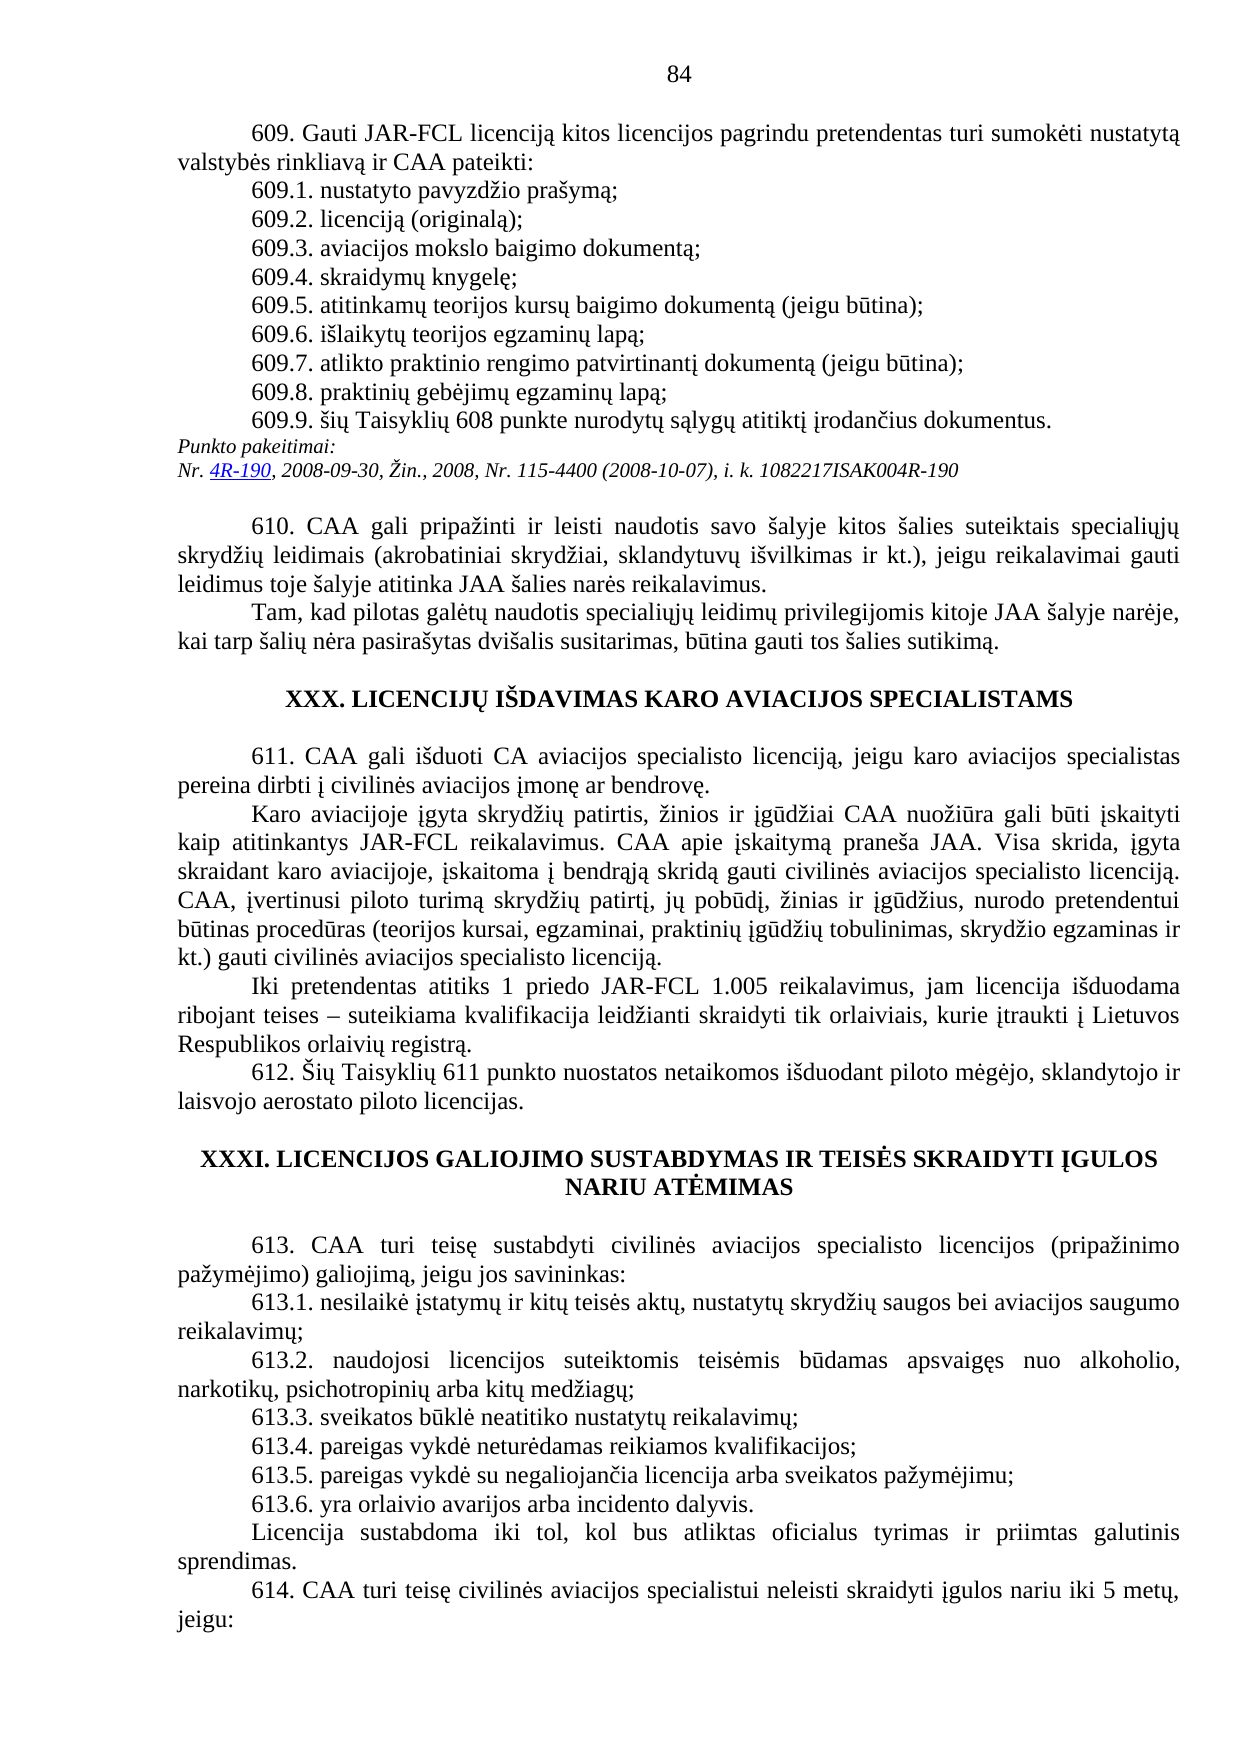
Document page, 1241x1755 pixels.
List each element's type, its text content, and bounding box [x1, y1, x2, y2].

text 613. CAA turi teisę sustabdyti civilinės aviacijos specialisto licencijos (pripažinimo pažymėjimo) galiojimą, jeigu jos savininkas: [177, 1230, 1181, 1287]
text 609. Gauti JAR-FCL licenciją kitos licencijos pagrindu pretendentas turi sumokėti nustatytą valstybės rinkliavą ir CAA pateikti: [177, 118, 1181, 176]
text 613.2. naudojosi licencijos suteiktomis teisėmis būdamas apsvaigęs nuo alkoholio, narkotikų, psichotropinių arba kitų medžiagų; [177, 1345, 1181, 1402]
text 609.9. šių Taisyklių 608 punkte nurodytų sąlygų atitiktį įrodančius dokumentus. [177, 406, 1181, 434]
text 609.7. atlikto praktinio rengimo patvirtinantį dokumentą (jeigu būtina); [177, 348, 1181, 377]
text Nr. 4R-190, 2008-09-30, Žin., 2008, Nr. 115-4400 (2008-10-07), i. k. 1082217ISAK004R-190 [177, 458, 1181, 482]
text Licencija sustabdoma iki tol, kol bus atliktas oficialus tyrimas ir priimtas galutinis sprendimas. [177, 1517, 1181, 1575]
text 609.1. nustatyto pavyzdžio prašymą; [177, 176, 1181, 204]
text 609.8. praktinių gebėjimų egzaminų lapą; [177, 377, 1181, 406]
text XXX. LICENCIJŲ IŠDAVIMAS KARO AVIACIJOS SPECIALISTAMS [177, 684, 1181, 712]
text 609.3. aviacijos mokslo baigimo dokumentą; [177, 233, 1181, 262]
text 613.6. yra orlaivio avarijos arba incidento dalyvis. [177, 1489, 1181, 1517]
text XXXI. LICENCIJOS GALIOJIMO SUSTABDYMAS IR TEISĖS SKRAIDYTI ĮGULOS NARIU ATĖMIMAS [177, 1144, 1181, 1201]
text Punkto pakeitimai: [177, 434, 1181, 458]
text 614. CAA turi teisę civilinės aviacijos specialistui neleisti skraidyti įgulos nariu iki 5 metų, jeigu: [177, 1575, 1181, 1632]
text Tam, kad pilotas galėtų naudotis specialiųjų leidimų privilegijomis kitoje JAA šalyje narėje, kai tarp šalių nėra pasirašytas dvišalis susitarimas, būtina gauti tos šalies sutikimą. [177, 597, 1181, 655]
text 610. CAA gali pripažinti ir leisti naudotis savo šalyje kitos šalies suteiktais specialiųjų skrydžių leidimais (akrobatiniai skrydžiai, sklandytuvų išvilkimas ir kt.), jeigu reikalavimai gauti leidimus toje šalyje atitinka JAA šalies narės reikalavimus. [177, 511, 1181, 597]
text 613.4. pareigas vykdė neturėdamas reikiamos kvalifikacijos; [177, 1431, 1181, 1460]
text 613.3. sveikatos būklė neatitiko nustatytų reikalavimų; [177, 1402, 1181, 1431]
text Karo aviacijoje įgyta skrydžių patirtis, žinios ir įgūdžiai CAA nuožiūra gali būti įskaityti kaip atitinkantys JAR-FCL reikalavimus. CAA apie įskaitymą praneša JAA. Visa skrida, įgyta skraidant karo aviacijoje, įskaitoma į bendrąją skridą gauti civilinės aviacijos specialisto licenciją. CAA, įvertinusi piloto turimą skrydžių patirtį, jų pobūdį, žinias ir įgūdžius, nurodo pretendentui būtinas procedūras (teorijos kursai, egzaminai, praktinių įgūdžių tobulinimas, skrydžio egzaminas ir kt.) gauti civilinės aviacijos specialisto licenciją. [177, 799, 1181, 971]
text 609.5. atitinkamų teorijos kursų baigimo dokumentą (jeigu būtina); [177, 291, 1181, 319]
text 609.2. licenciją (originalą); [177, 204, 1181, 233]
text Iki pretendentas atitiks 1 priedo JAR-FCL 1.005 reikalavimus, jam licencija išduodama ribojant teises – suteikiama kvalifikacija leidžianti skraidyti tik orlaiviais, kurie įtraukti į Lietuvos Respublikos orlaivių registrą. [177, 971, 1181, 1057]
text 612. Šių Taisyklių 611 punkto nuostatos netaikomos išduodant piloto mėgėjo, sklandytojo ir laisvojo aerostato piloto licencijas. [177, 1057, 1181, 1115]
text 609.6. išlaikytų teorijos egzaminų lapą; [177, 319, 1181, 348]
text 609.4. skraidymų knygelę; [177, 262, 1181, 291]
text 613.1. nesilaikė įstatymų ir kitų teisės aktų, nustatytų skrydžių saugos bei aviacijos saugumo reikalavimų; [177, 1287, 1181, 1345]
text 613.5. pareigas vykdė su negaliojančia licencija arba sveikatos pažymėjimu; [177, 1460, 1181, 1489]
text 611. CAA gali išduoti CA aviacijos specialisto licenciją, jeigu karo aviacijos specialistas pereina dirbti į civilinės aviacijos įmonę ar bendrovę. [177, 741, 1181, 799]
